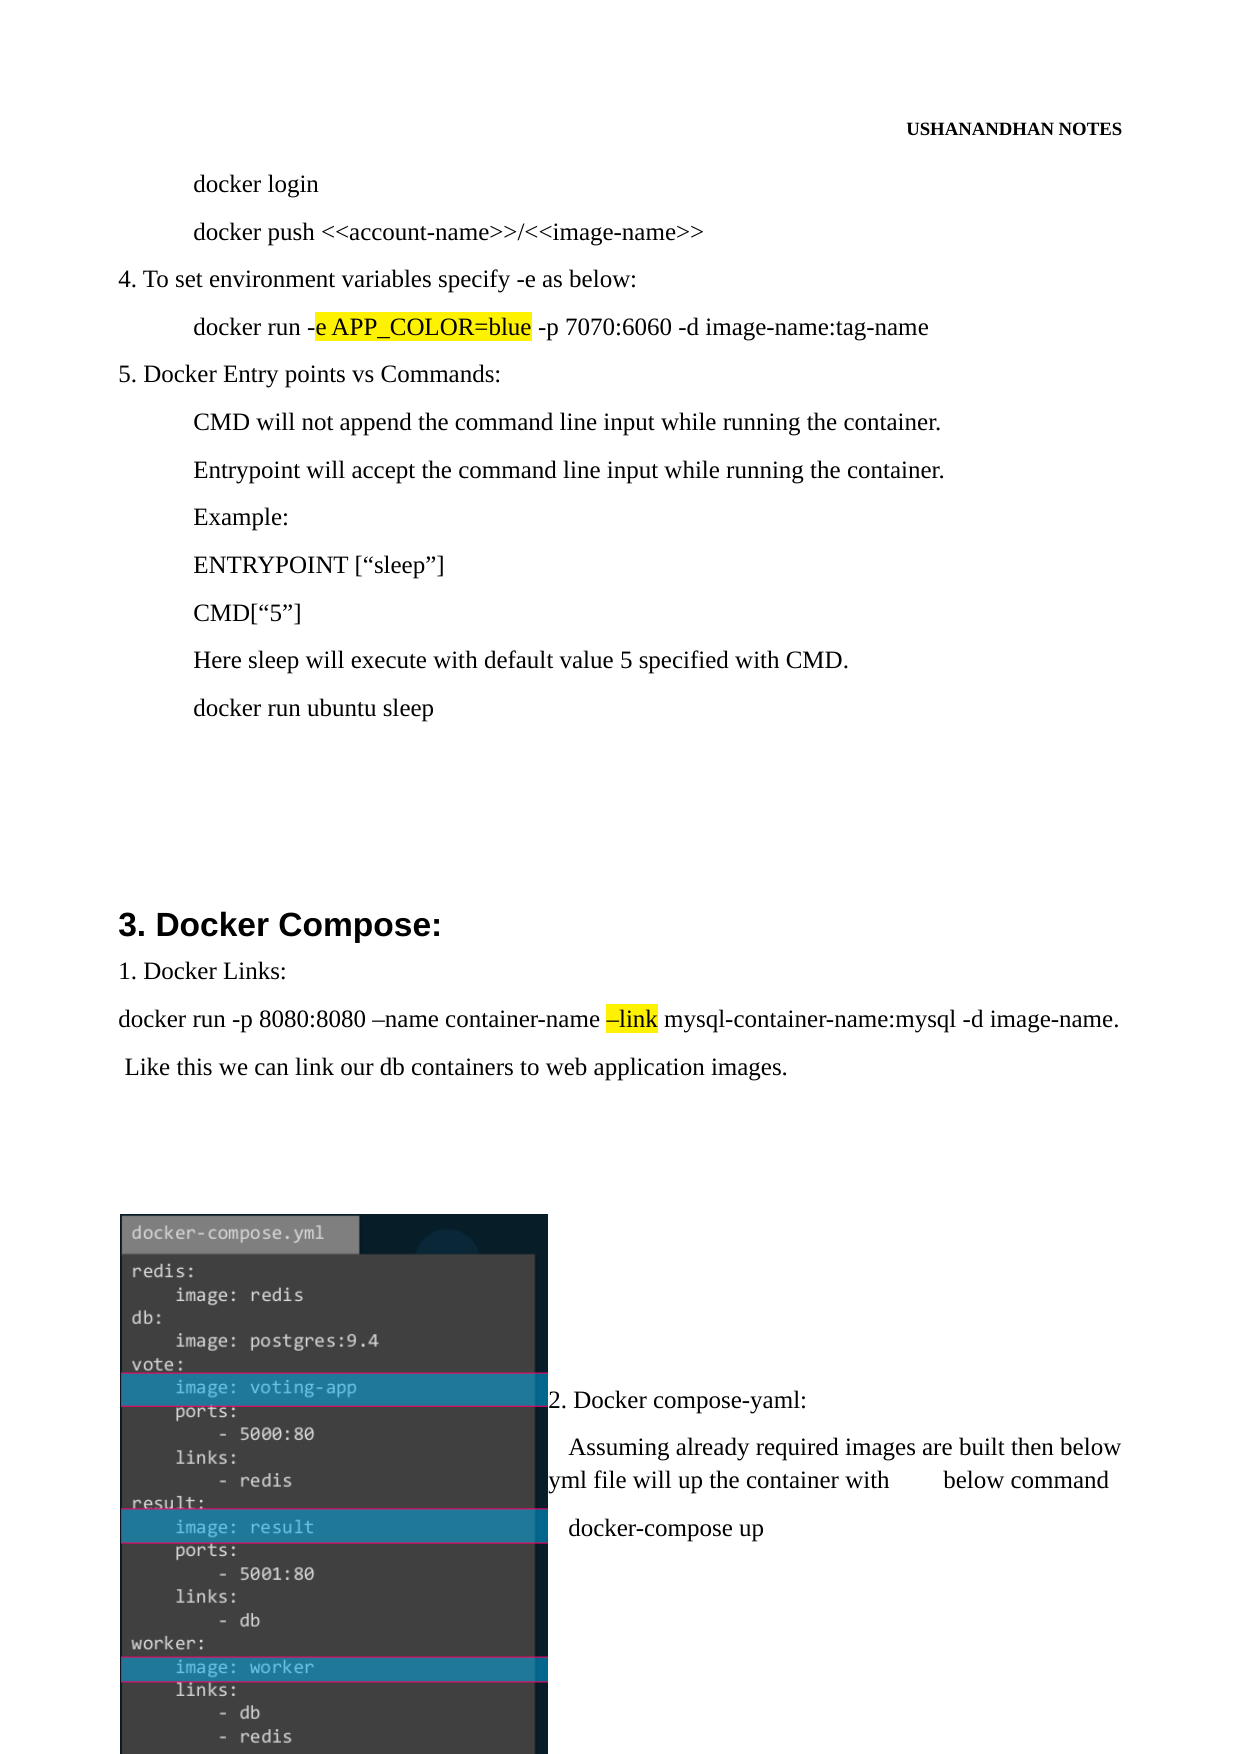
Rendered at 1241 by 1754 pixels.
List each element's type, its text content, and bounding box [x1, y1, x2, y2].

text docker push <<account-name>>/<<image-name>> [118, 217, 1122, 246]
text docker login [118, 169, 1122, 198]
text docker-compose up [548, 1513, 1122, 1542]
text Example: [118, 502, 1122, 531]
text Like this we can link our db containers to web application images. [118, 1052, 1122, 1080]
text Assuming already required images are built then below yml file will up the container with below command [548, 1432, 1122, 1494]
text CMD[“5”] [118, 598, 1122, 626]
picture [120, 1214, 548, 1754]
text Here sleep will execute with default value 5 specified with CMD. [118, 645, 1122, 674]
text ENTRYPOINT [“sleep”] [118, 550, 1122, 579]
text 2. Docker compose-yaml: [548, 1385, 1122, 1413]
text 4. To set environment variables specify -e as below: [118, 264, 1122, 293]
text CMD will not append the command line input while running the container. [118, 407, 1122, 436]
text 5. Docker Entry points vs Commands: [118, 359, 1122, 388]
text 1. Docker Links: [118, 956, 1122, 985]
text docker run -p 8080:8080 –name container-name –link mysql-container-name:mysql -d image-name. [118, 1004, 1122, 1033]
text docker run -e APP_COLOR=blue -p 7070:6060 -d image-name:tag-name [118, 312, 1122, 341]
text Entrypoint will accept the command line input while running the container. [118, 455, 1122, 483]
subtitle 3. Docker Compose: [118, 905, 1122, 944]
text docker run ubuntu sleep [118, 693, 1122, 722]
